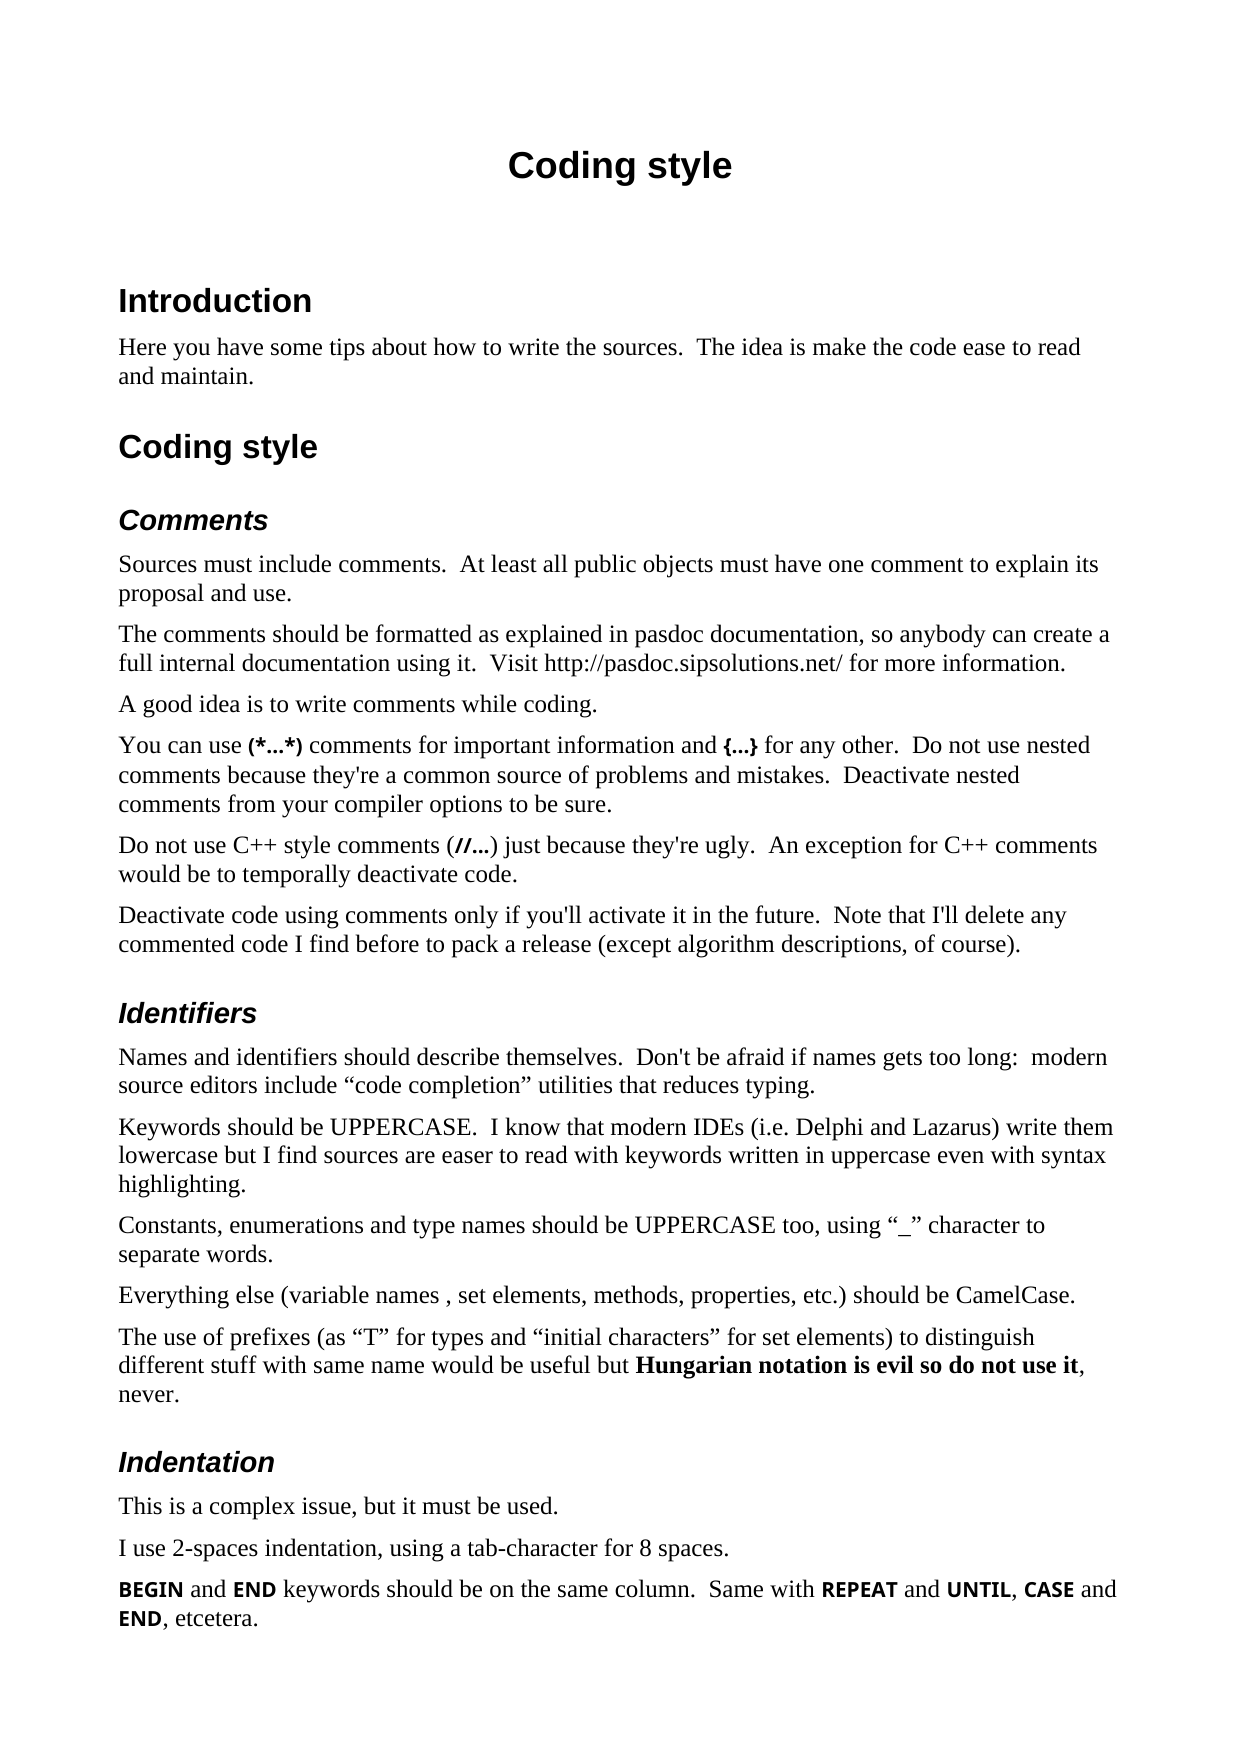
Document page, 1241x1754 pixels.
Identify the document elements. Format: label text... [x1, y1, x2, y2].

text Keywords should be UPPERCASE. I know that modern IDEs (i.e. Delphi and Lazarus) write them lowercase but I find sources are easer to read with keywords written in uppercase even with syntax highlighting. [118, 1112, 1122, 1198]
subtitle Indentation [118, 1445, 1122, 1479]
text You can use (*...*) comments for important information and {...} for any other. Do not use nested comments because they're a common source of problems and mistakes. Deactivate nested comments from your compiler options to be sure. [118, 730, 1122, 817]
text The comments should be formatted as explained in pasdoc documentation, so anybody can create a full internal documentation using it. Visit http://pasdoc.sipsolutions.net/ for more information. [118, 619, 1122, 677]
text Constants, enumerations and type names should be UPPERCASE too, using “_” character to separate words. [118, 1210, 1122, 1268]
text Sources must include comments. At least all public objects must have one comment to explain its proposal and use. [118, 549, 1122, 607]
text Everything else (variable names , set elements, methods, properties, etc.) should be CamelCase. [118, 1280, 1122, 1309]
text The use of prefixes (as “T” for types and “initial characters” for set elements) to distinguish different stuff with same name would be useful but Hungarian notation is evil so do not use it, never. [118, 1322, 1122, 1408]
text A good idea is to write comments while coding. [118, 689, 1122, 718]
text Deactivate code using comments only if you'll activate it in the future. Note that I'll delete any commented code I find before to pack a release (except algorithm descriptions, of course). [118, 901, 1122, 958]
subtitle Identifiers [118, 996, 1122, 1029]
text BEGIN and END keywords should be on the same column. Same with REPEAT and UNTIL, CASE and END, etcetera. [118, 1574, 1122, 1633]
text Do not use C++ style comments (//...) just because they're ugly. An exception for C++ comments would be to temporally deactivate code. [118, 830, 1122, 888]
text I use 2-spaces indentation, using a tab-character for 8 spaces. [118, 1533, 1122, 1561]
subtitle Introduction [118, 281, 1122, 320]
subtitle Comments [118, 503, 1122, 537]
text This is a complex issue, but it must be used. [118, 1491, 1122, 1520]
text Names and identifiers should describe themselves. Don't be afraid if names gets too long: modern source editors include “code completion” utilities that reduces typing. [118, 1042, 1122, 1099]
title Coding style [118, 143, 1122, 186]
text Here you have some tips about how to write the sources. The idea is make the code ease to read and maintain. [118, 332, 1122, 390]
subtitle Coding style [118, 427, 1122, 466]
